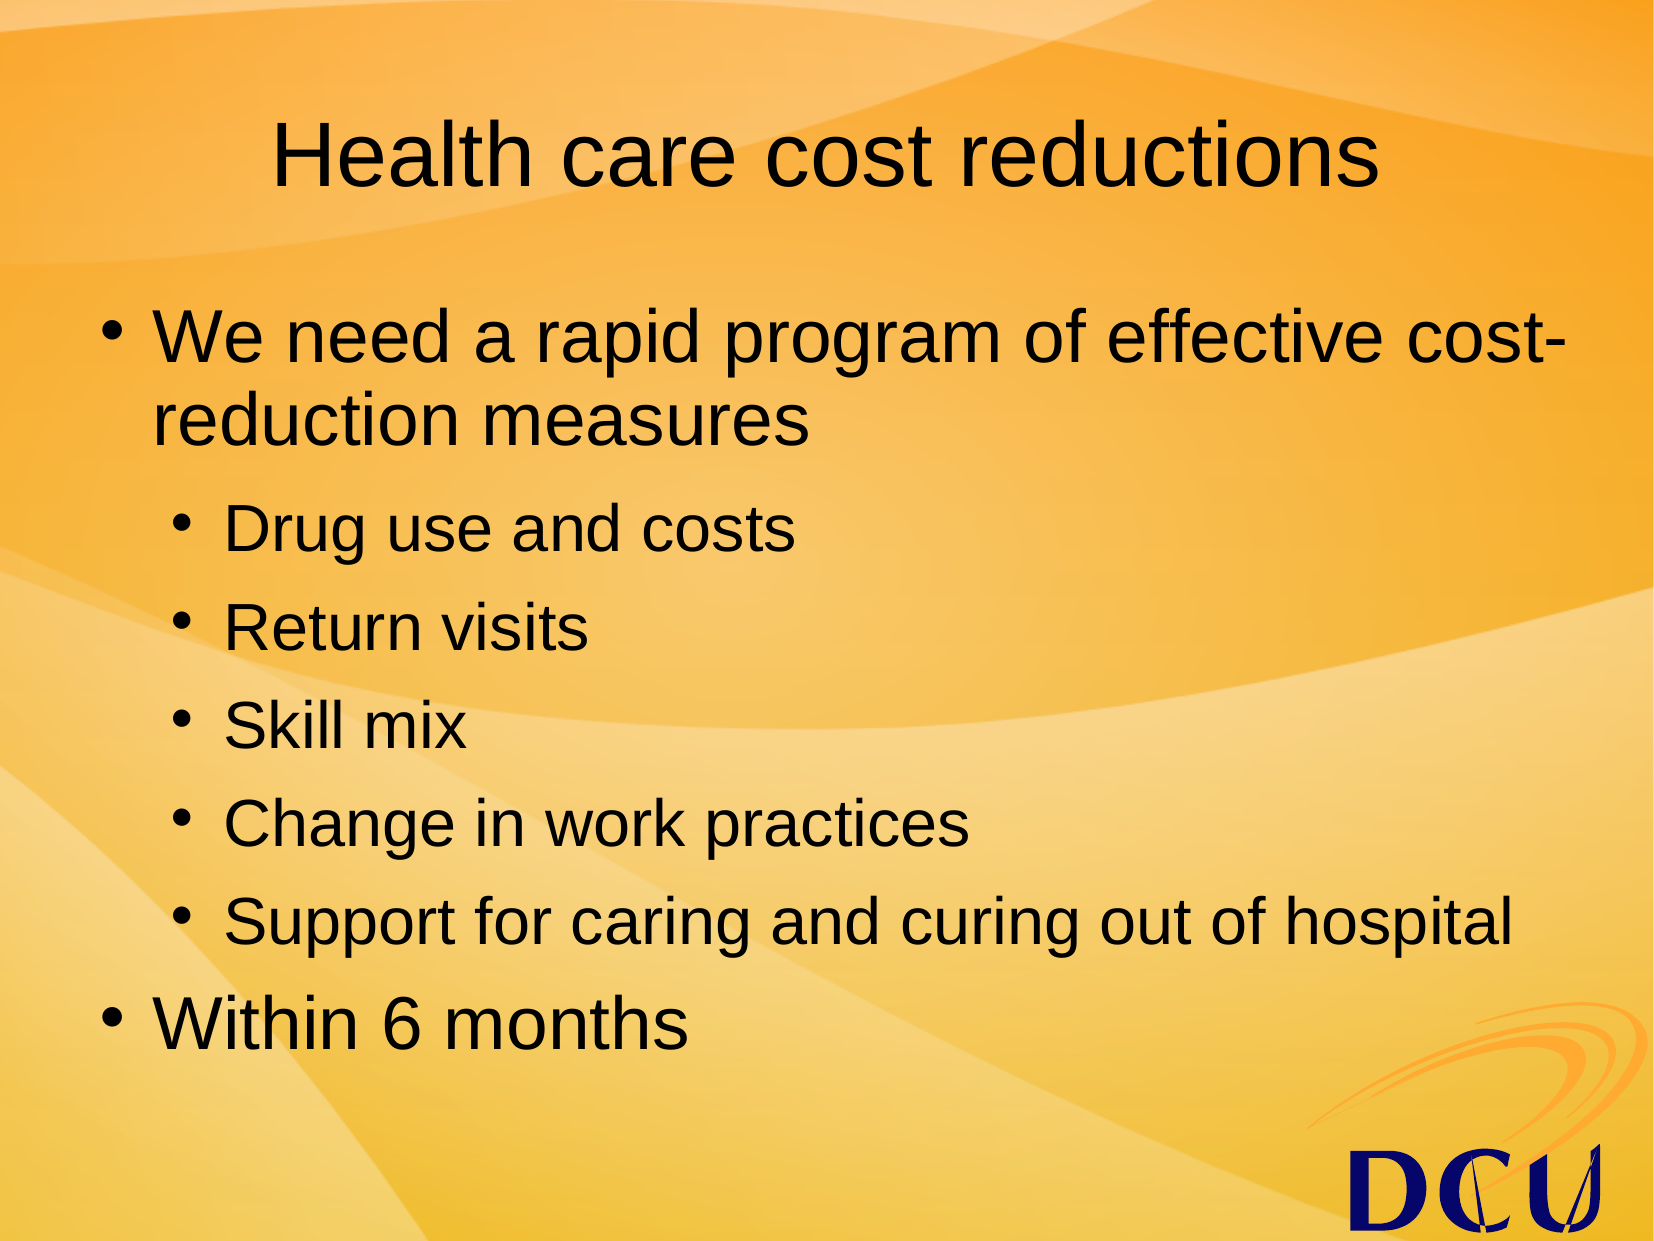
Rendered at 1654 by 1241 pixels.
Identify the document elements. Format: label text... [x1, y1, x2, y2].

picture [0, 0, 1654, 1241]
title Health care cost reductions [82, 56, 1571, 249]
list We need a rapid program of effective cost-reduction measures Drug use and costs Return visits Skill mix Change in work practices Support for caring and curing out of hospital Within 6 months [82, 290, 1571, 1094]
